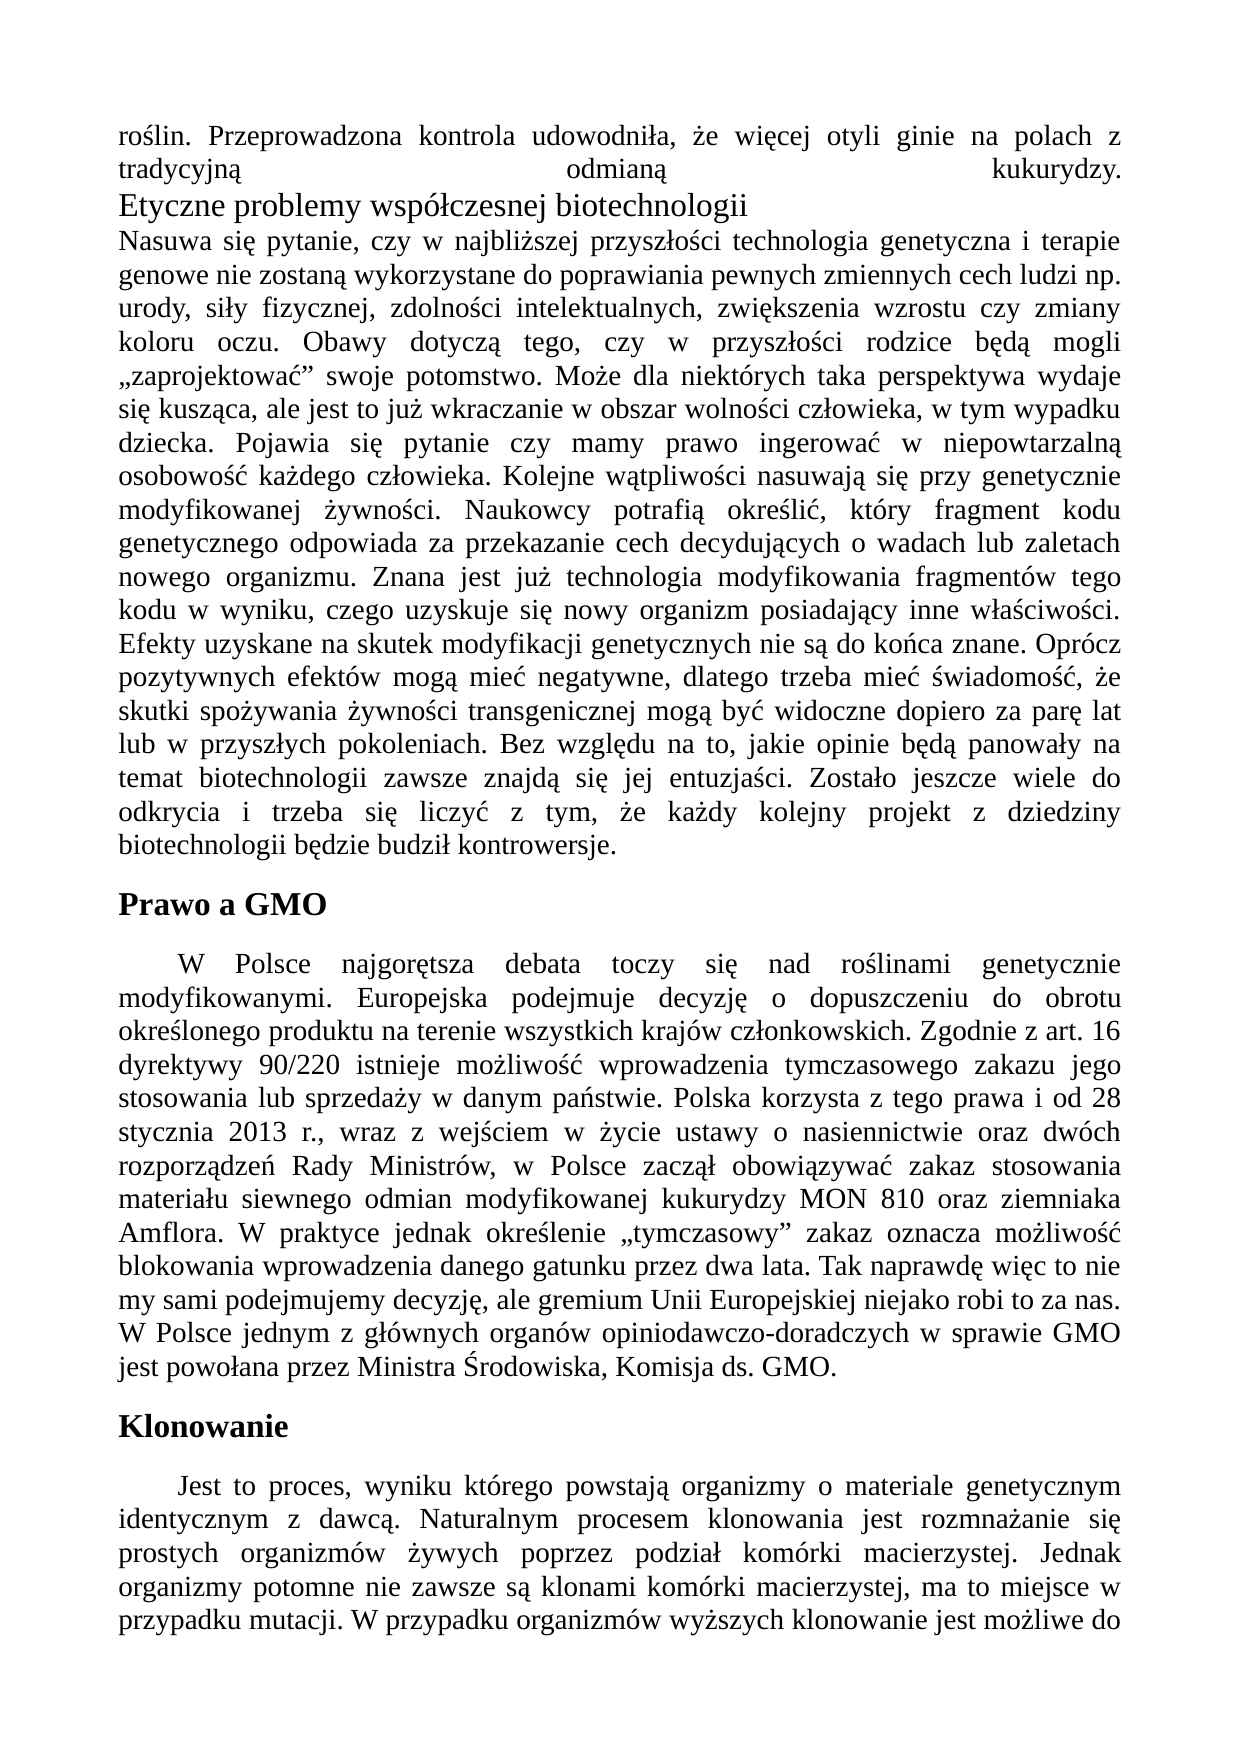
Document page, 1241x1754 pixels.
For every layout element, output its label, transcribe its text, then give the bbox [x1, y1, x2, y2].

text roślin. Przeprowadzona kontrola udowodniła, że więcej otyli ginie na polach z tradycyjną odmianą kukurydzy. Etyczne problemy współczesnej biotechnologii [118, 118, 1122, 223]
text Nasuwa się pytanie, czy w najbliższej przyszłości technologia genetyczna i terapie genowe nie zostaną wykorzystane do poprawiania pewnych zmiennych cech ludzi np. urody, siły fizycznej, zdolności intelektualnych, zwiększenia wzrostu czy zmiany koloru oczu. Obawy dotyczą tego, czy w przyszłości rodzice będą mogli „zaprojektować” swoje potomstwo. Może dla niektórych taka perspektywa wydaje się kusząca, ale jest to już wkraczanie w obszar wolności człowieka, w tym wypadku dziecka. Pojawia się pytanie czy mamy prawo ingerować w niepowtarzalną osobowość każdego człowieka. Kolejne wątpliwości nasuwają się przy genetycznie modyfikowanej żywności. Naukowcy potrafią określić, który fragment kodu genetycznego odpowiada za przekazanie cech decydujących o wadach lub zaletach nowego organizmu. Znana jest już technologia modyfikowania fragmentów tego kodu w wyniku, czego uzyskuje się nowy organizm posiadający inne właściwości. Efekty uzyskane na skutek modyfikacji genetycznych nie są do końca znane. Oprócz pozytywnych efektów mogą mieć negatywne, dlatego trzeba mieć świadomość, że skutki spożywania żywności transgenicznej mogą być widoczne dopiero za parę lat lub w przyszłych pokoleniach. Bez względu na to, jakie opinie będą panowały na temat biotechnologii zawsze znajdą się jej entuzjaści. Zostało jeszcze wiele do odkrycia i trzeba się liczyć z tym, że każdy kolejny projekt z dziedziny biotechnologii będzie budził kontrowersje. [118, 223, 1122, 861]
text W Polsce najgorętsza debata toczy się nad roślinami genetycznie modyfikowanymi. Europejska podejmuje decyzję o dopuszczeniu do obrotu określonego produktu na terenie wszystkich krajów członkowskich. Zgodnie z art. 16 dyrektywy 90/220 istnieje możliwość wprowadzenia tymczasowego zakazu jego stosowania lub sprzedaży w danym państwie. Polska korzysta z tego prawa i od 28 stycznia 2013 r., wraz z wejściem w życie ustawy o nasiennictwie oraz dwóch rozporządzeń Rady Ministrów, w Polsce zaczął obowiązywać zakaz stosowania materiału siewnego odmian modyfikowanej kukurydzy MON 810 oraz ziemniaka Amflora. W praktyce jednak określenie „tymczasowy” zakaz oznacza możliwość blokowania wprowadzenia danego gatunku przez dwa lata. Tak naprawdę więc to nie my sami podejmujemy decyzję, ale gremium Unii Europejskiej niejako robi to za nas. W Polsce jednym z głównych organów opiniodawczo-doradczych w sprawie GMO jest powołana przez Ministra Środowiska, Komisja ds. GMO. [118, 946, 1122, 1382]
text Klonowanie [118, 1406, 1122, 1444]
text Prawo a GMO [118, 884, 1122, 923]
text Jest to proces, wyniku którego powstają organizmy o materiale genetycznym identycznym z dawcą. Naturalnym procesem klonowania jest rozmnażanie się prostych organizmów żywych poprzez podział komórki macierzystej. Jednak organizmy potomne nie zawsze są klonami komórki macierzystej, ma to miejsce w przypadku mutacji. W przypadku organizmów wyższych klonowanie jest możliwe do [118, 1468, 1122, 1636]
